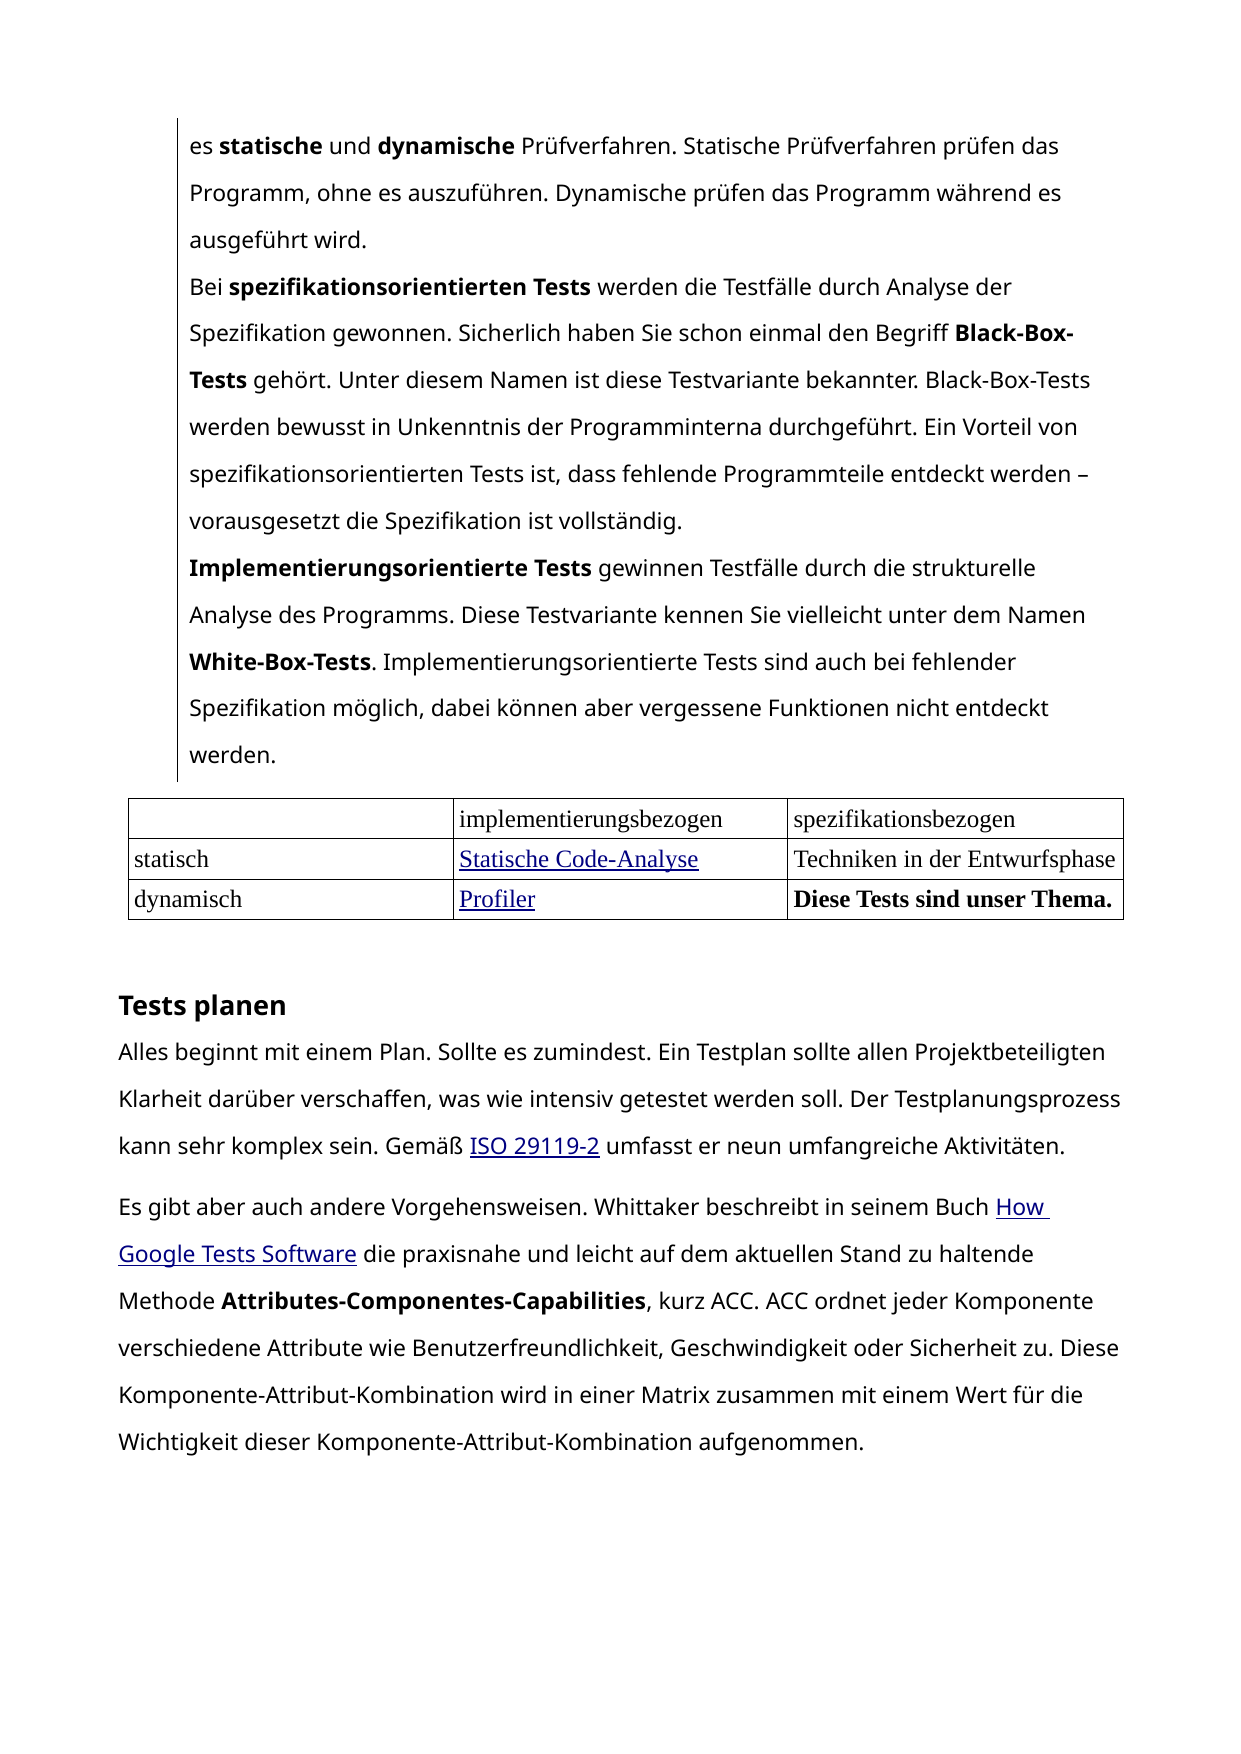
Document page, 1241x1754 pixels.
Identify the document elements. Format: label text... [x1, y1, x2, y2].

table_cell dynamisch [129, 880, 453, 919]
table_cell Diese Tests sind unser Thema. [788, 880, 1123, 919]
text Es gibt aber auch andere Vorgehensweisen. Whittaker beschreibt in seinem Buch How Google Tests Software die praxisnahe und leicht auf dem aktuellen Stand zu haltende Methode Attributes-Componentes-Capabilities, kurz ACC. ACC ordnet jeder Komponente verschiedene Attribute wie Benutzerfreundlichkeit, Geschwindigkeit oder Sicherheit zu. Diese Komponente-Attribut-Kombination wird in einer Matrix zusammen mit einem Wert für die Wichtigkeit dieser Komponente-Attribut-Kombination aufgenommen. [118, 1191, 1122, 1457]
table_header [129, 799, 453, 838]
table_cell Techniken in der Entwurfsphase [788, 839, 1123, 878]
subtitle Tests planen [118, 987, 1122, 1023]
table_cell statisch [129, 839, 453, 878]
table_header spezifikationsbezogen [788, 799, 1123, 838]
text Alles beginnt mit einem Plan. Sollte es zumindest. Ein Testplan sollte allen Projektbeteiligten Klarheit darüber verschaffen, was wie intensiv getestet werden soll. Der Testplanungsprozess kann sehr komplex sein. Gemäß ISO 29119-2 umfasst er neun umfangreiche Aktivitäten. [118, 1036, 1122, 1161]
table_cell Statische Code-Analyse [454, 839, 787, 878]
table_header implementierungsbezogen [454, 799, 787, 838]
text es statische und dynamische Prüfverfahren. Statische Prüfverfahren prüfen das Programm, ohne es auszuführen. Dynamische prüfen das Programm während es ausgeführt wird. Bei spezifikationsorientierten Tests werden die Testfälle durch Analyse der Spezifikation gewonnen. Sicherlich haben Sie schon einmal den Begriff Black-Box-Tests gehört. Unter diesem Namen ist diese Testvariante bekannter. Black-Box-Tests werden bewusst in Unkenntnis der Programminterna durchgeführt. Ein Vorteil von spezifikationsorientierten Tests ist, dass fehlende Programmteile entdeckt werden – vorausgesetzt die Spezifikation ist vollständig. Implementierungsorientierte Tests gewinnen Testfälle durch die strukturelle Analyse des Programms. Diese Testvariante kennen Sie vielleicht unter dem Namen White-Box-Tests. Implementierungsorientierte Tests sind auch bei fehlender Spezifikation möglich, dabei können aber vergessene Funktionen nicht entdeckt werden. [178, 118, 1122, 782]
table_cell Profiler [454, 880, 787, 919]
